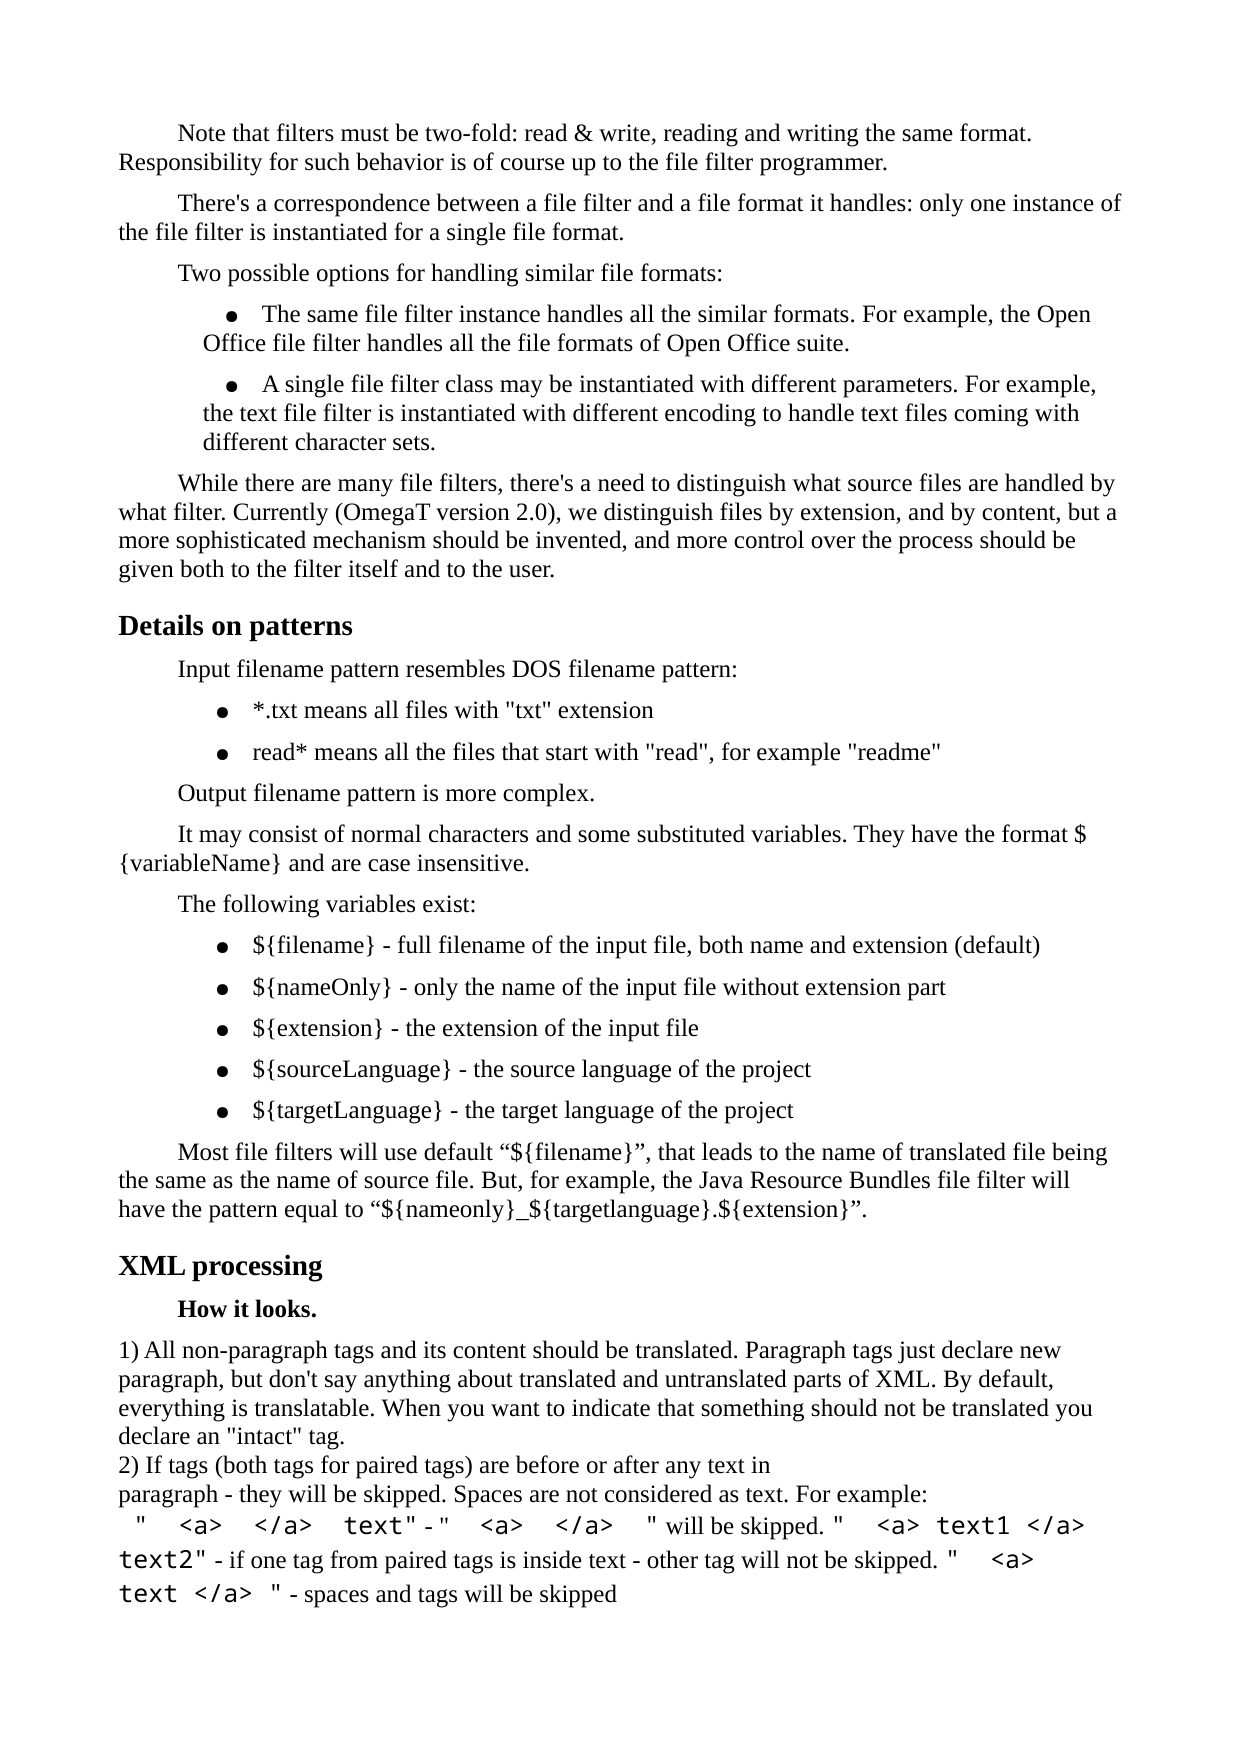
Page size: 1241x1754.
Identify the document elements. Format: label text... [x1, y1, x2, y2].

text While there are many file filters, there's a need to distinguish what source files are handled by what filter. Currently (OmegaT version 2.0), we distinguish files by extension, and by content, but a more sophisticated mechanism should be invented, and more control over the process should be given both to the filter itself and to the user. [118, 468, 1122, 583]
text Input filename pattern resembles DOS filename pattern: [118, 654, 1122, 683]
list *.txt means all files with "txt" extension [156, 695, 1122, 724]
subtitle XML processing [118, 1248, 1122, 1281]
list ${sourceLanguage} - the source language of the project [156, 1054, 1122, 1083]
text Output filename pattern is more complex. [118, 778, 1122, 807]
list The same file filter instance handles all the similar formats. For example, the Open Office file filter handles all the file formats of Open Office suite. [165, 299, 1122, 357]
text Most file filters will use default “${filename}”, that leads to the name of translated file being the same as the name of source file. But, for example, the Java Resource Bundles file filter will have the pattern equal to “${nameonly}_${targetlanguage}.${extension}”. [118, 1137, 1122, 1223]
list ${filename} - full filename of the input file, both name and extension (default) [156, 930, 1122, 959]
text Note that filters must be two-fold: read & write, reading and writing the same format. Responsibility for such behavior is of course up to the file filter programmer. [118, 118, 1122, 176]
text 1) All non-paragraph tags and its content should be translated. Paragraph tags just declare new paragraph, but don't say anything about translated and untranslated parts of XML. By default, everything is translatable. When you want to indicate that something should not be translated you declare an "intact" tag. [118, 1335, 1122, 1450]
subtitle Details on patterns [118, 608, 1122, 642]
list ${nameOnly} - only the name of the input file without extension part [156, 972, 1122, 1000]
text The following variables exist: [118, 889, 1122, 918]
text There's a correspondence between a file filter and a file format it handles: only one instance of the file filter is instantiated for a single file format. [118, 188, 1122, 246]
text 2) If tags (both tags for paired tags) are before or after any text in paragraph - they will be skipped. Spaces are not considered as text. For example: " <a> </a> text" - " <a> </a> " will be skipped. " <a> text1 </a> text2" - if one tag from paired tags is inside text - other tag will not be skipped. " <a> text </a> " - spaces and tags will be skipped [118, 1450, 1122, 1610]
text Two possible options for handling similar file formats: [118, 258, 1122, 287]
list ${targetLanguage} - the target language of the project [156, 1095, 1122, 1124]
list ${extension} - the extension of the input file [156, 1013, 1122, 1042]
list A single file filter class may be instantiated with different parameters. For example, the text file filter is instantiated with different encoding to handle text files coming with different character sets. [165, 369, 1122, 456]
list read* means all the files that start with "read", for example "readme" [156, 737, 1122, 765]
text It may consist of normal characters and some substituted variables. They have the format ${variableName} and are case insensitive. [118, 819, 1122, 877]
text How it looks. [118, 1294, 1122, 1323]
